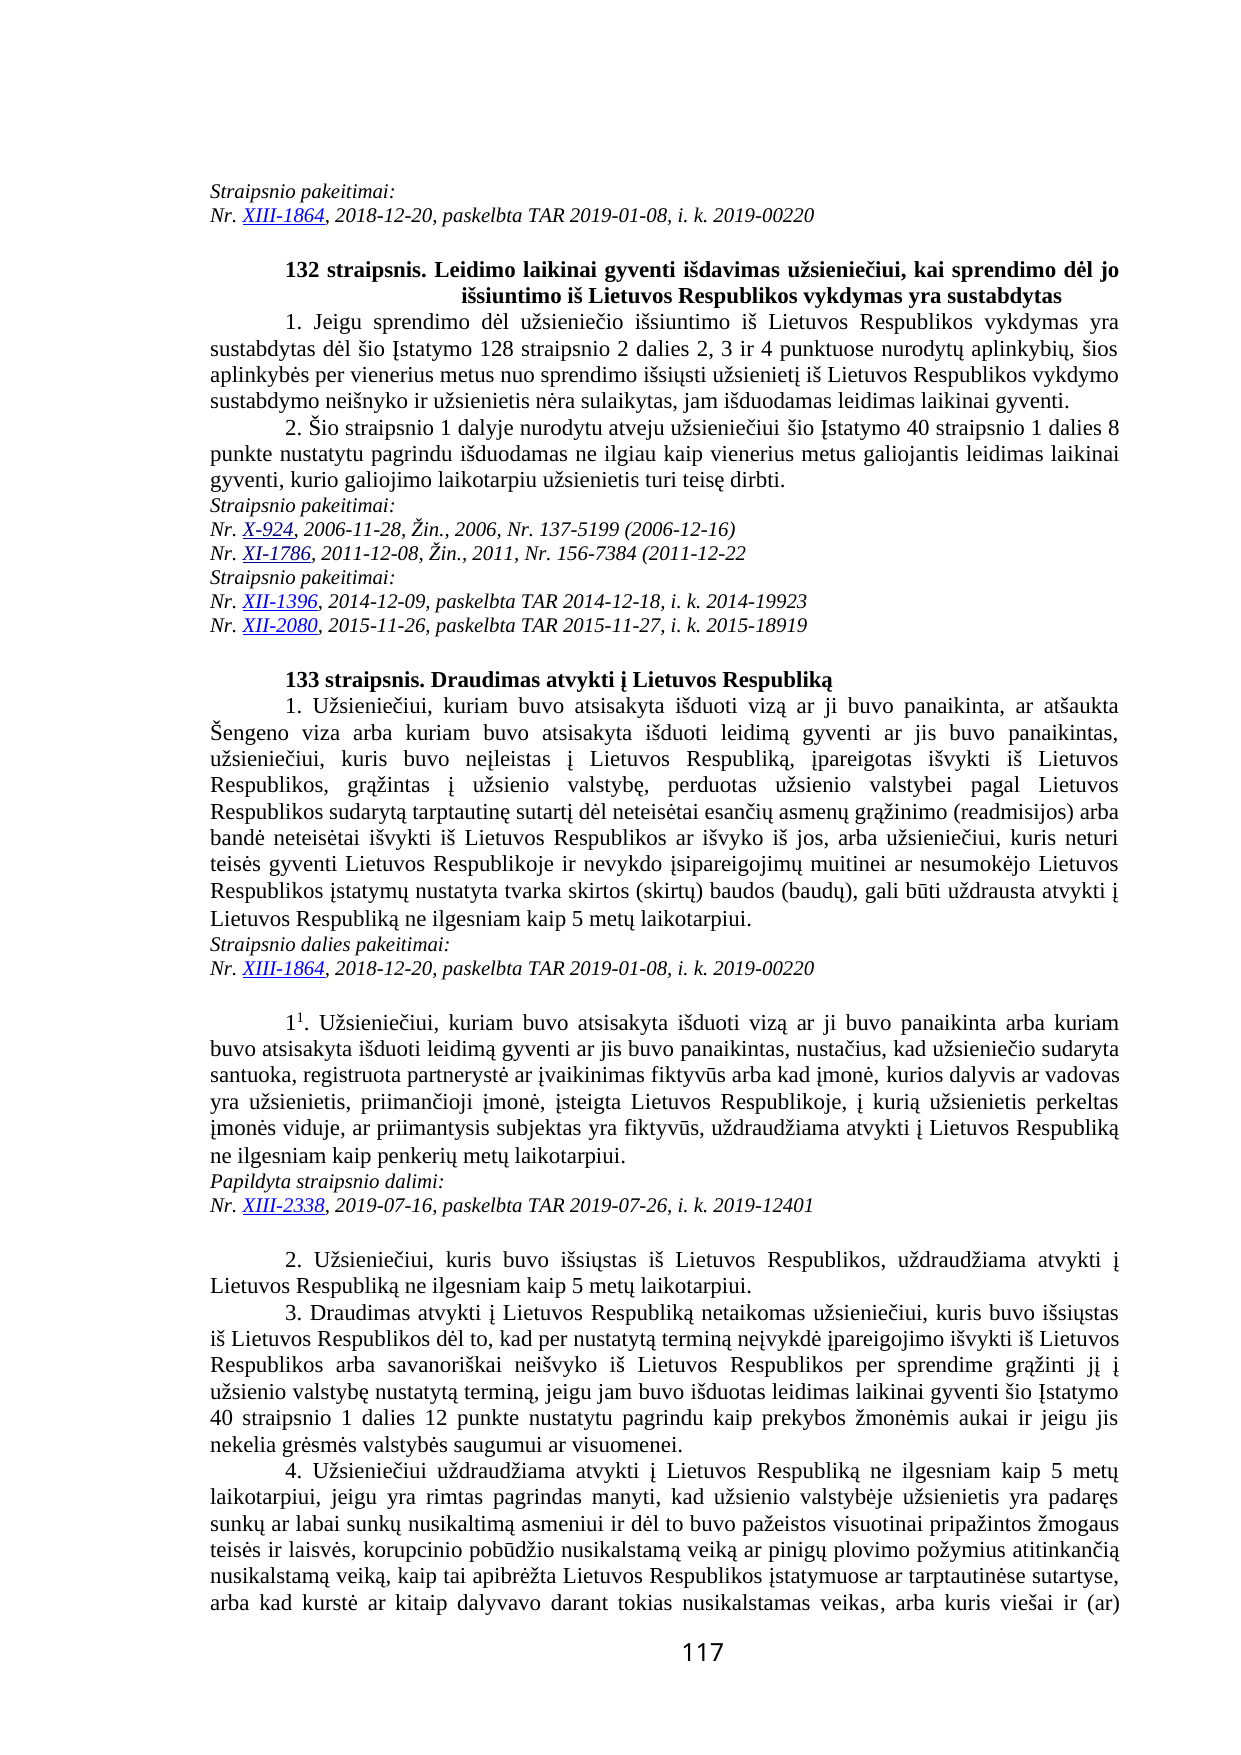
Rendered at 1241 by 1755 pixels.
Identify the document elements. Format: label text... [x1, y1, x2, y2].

text 4. Užsieniečiui uždraudžiama atvykti į Lietuvos Respubliką ne ilgesniam kaip 5 metų laikotarpiui, jeigu yra rimtas pagrindas manyti, kad užsienio valstybėje užsienietis yra padaręs sunkų ar labai sunkų nusikaltimą asmeniui ir dėl to buvo pažeistos visuotinai pripažintos žmogaus teisės ir laisvės, korupcinio pobūdžio nusikalstamą veiką ar pinigų plovimo požymius atitinkančią nusikalstamą veiką, kaip tai apibrėžta Lietuvos Respublikos įstatymuose ar tarptautinėse sutartyse, arba kad kurstė ar kitaip dalyvavo darant tokias nusikalstamas veikas, arba kuris viešai ir (ar) [210, 1457, 1120, 1615]
text Nr. XII-1396, 2014-12-09, paskelbta TAR 2014-12-18, i. k. 2014-19923 [210, 589, 1120, 613]
text 2. Šio straipsnio 1 dalyje nurodytu atveju užsieniečiui šio Įstatymo 40 straipsnio 1 dalies 8 punkte nustatytu pagrindu išduodamas ne ilgiau kaip vienerius metus galiojantis leidimas laikinai gyventi, kurio galiojimo laikotarpiu užsienietis turi teisę dirbti. [210, 414, 1120, 493]
text 132 straipsnis. Leidimo laikinai gyventi išdavimas užsieniečiui, kai sprendimo dėl jo išsiuntimo iš Lietuvos Respublikos vykdymas yra sustabdytas [285, 256, 1120, 308]
text Straipsnio pakeitimai: [210, 565, 1120, 589]
text Nr. XII-2080, 2015-11-26, paskelbta TAR 2015-11-27, i. k. 2015-18919 [210, 613, 1120, 637]
text 11. Užsieniečiui, kuriam buvo atsisakyta išduoti vizą ar ji buvo panaikinta arba kuriam buvo atsisakyta išduoti leidimą gyventi ar jis buvo panaikintas, nustačius, kad užsieniečio sudaryta santuoka, registruota partnerystė ar įvaikinimas fiktyvūs arba kad įmonė, kurios dalyvis ar vadovas yra užsienietis, priimančioji įmonė, įsteigta Lietuvos Respublikoje, į kurią užsienietis perkeltas įmonės viduje, ar priimantysis subjektas yra fiktyvūs, uždraudžiama atvykti į Lietuvos Respubliką ne ilgesniam kaip penkerių metų laikotarpiui. [210, 1009, 1120, 1169]
text Nr. XI-1786, 2011-12-08, Žin., 2011, Nr. 156-7384 (2011-12-22 [210, 541, 1120, 565]
text 2. Užsieniečiui, kuris buvo išsiųstas iš Lietuvos Respublikos, uždraudžiama atvykti į Lietuvos Respubliką ne ilgesniam kaip 5 metų laikotarpiui. [210, 1246, 1120, 1299]
text Nr. XIII-1864, 2018-12-20, paskelbta TAR 2019-01-08, i. k. 2019-00220 [210, 203, 1120, 227]
text Nr. XIII-2338, 2019-07-16, paskelbta TAR 2019-07-26, i. k. 2019-12401 [210, 1193, 1120, 1217]
text Straipsnio dalies pakeitimai: [210, 932, 1120, 956]
text 1. Užsieniečiui, kuriam buvo atsisakyta išduoti vizą ar ji buvo panaikinta, ar atšaukta Šengeno viza arba kuriam buvo atsisakyta išduoti leidimą gyventi ar jis buvo panaikintas, užsieniečiui, kuris buvo neįleistas į Lietuvos Respubliką, įpareigotas išvykti iš Lietuvos Respublikos, grąžintas į užsienio valstybę, perduotas užsienio valstybei pagal Lietuvos Respublikos sudarytą tarptautinę sutartį dėl neteisėtai esančių asmenų grąžinimo (readmisijos) arba bandė neteisėtai išvykti iš Lietuvos Respublikos ar išvyko iš jos, arba užsieniečiui, kuris neturi teisės gyventi Lietuvos Respublikoje ir nevykdo įsipareigojimų muitinei ar nesumokėjo Lietuvos Respublikos įstatymų nustatyta tvarka skirtos (skirtų) baudos (baudų), gali būti uždrausta atvykti į Lietuvos Respubliką ne ilgesniam kaip 5 metų laikotarpiui. [210, 692, 1120, 932]
text 3. Draudimas atvykti į Lietuvos Respubliką netaikomas užsieniečiui, kuris buvo išsiųstas iš Lietuvos Respublikos dėl to, kad per nustatytą terminą neįvykdė įpareigojimo išvykti iš Lietuvos Respublikos arba savanoriškai neišvyko iš Lietuvos Respublikos per sprendime grąžinti jį į užsienio valstybę nustatytą terminą, jeigu jam buvo išduotas leidimas laikinai gyventi šio Įstatymo 40 straipsnio 1 dalies 12 punkte nustatytu pagrindu kaip prekybos žmonėmis aukai ir jeigu jis nekelia grėsmės valstybės saugumui ar visuomenei. [210, 1299, 1120, 1457]
text 1. Jeigu sprendimo dėl užsieniečio išsiuntimo iš Lietuvos Respublikos vykdymas yra sustabdytas dėl šio Įstatymo 128 straipsnio 2 dalies 2, 3 ir 4 punktuose nurodytų aplinkybių, šios aplinkybės per vienerius metus nuo sprendimo išsiųsti užsienietį iš Lietuvos Respublikos vykdymo sustabdymo neišnyko ir užsienietis nėra sulaikytas, jam išduodamas leidimas laikinai gyventi. [210, 308, 1120, 414]
text 133 straipsnis. Draudimas atvykti į Lietuvos Respubliką [210, 666, 1120, 692]
text Nr. XIII-1864, 2018-12-20, paskelbta TAR 2019-01-08, i. k. 2019-00220 [210, 956, 1120, 980]
text Nr. X-924, 2006-11-28, Žin., 2006, Nr. 137-5199 (2006-12-16) [210, 517, 1120, 541]
text Straipsnio pakeitimai: [210, 493, 1120, 517]
text Papildyta straipsnio dalimi: [210, 1169, 1120, 1193]
text Straipsnio pakeitimai: [210, 179, 1120, 203]
